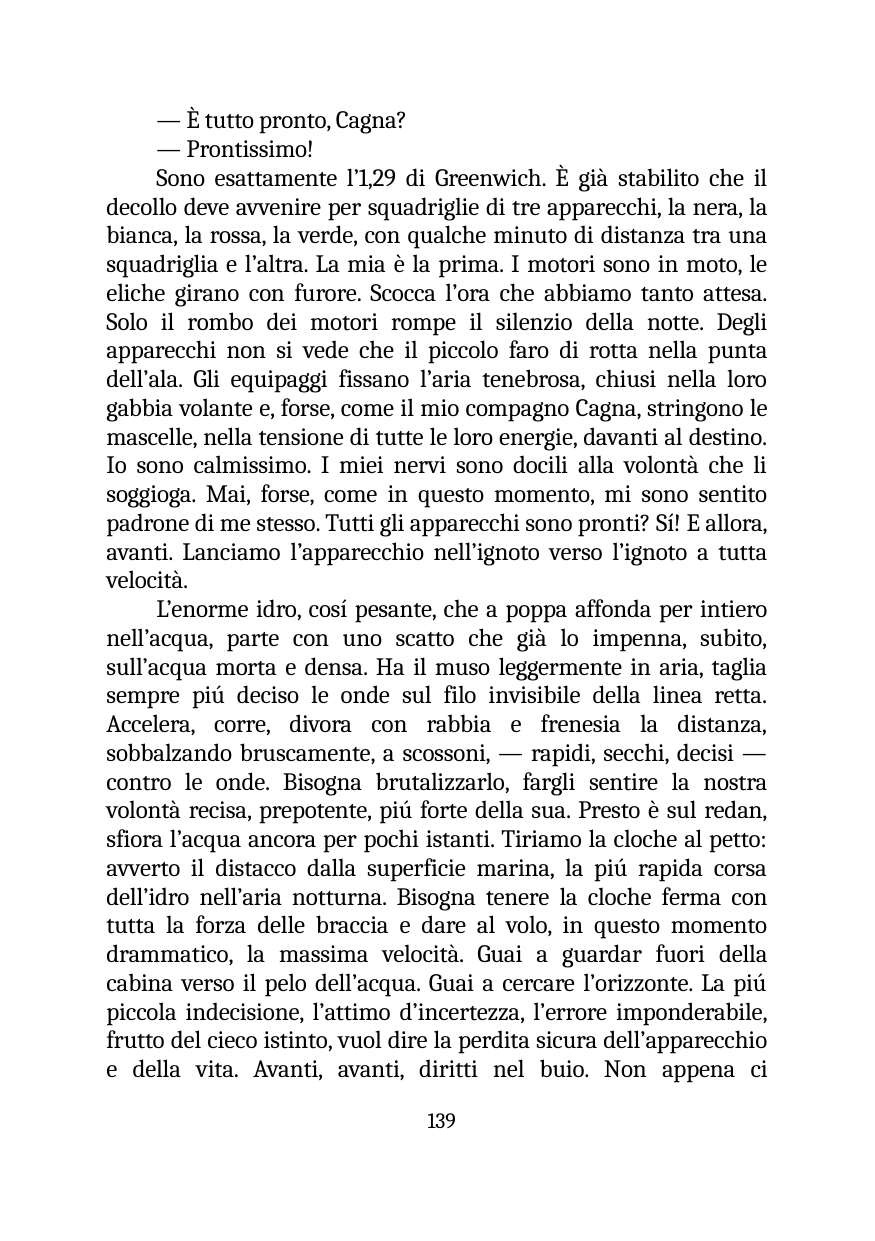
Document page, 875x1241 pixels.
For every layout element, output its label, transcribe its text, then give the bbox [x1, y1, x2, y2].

text — Prontissimo! [106, 135, 768, 164]
text L’enorme idro, cosí pesante, che a poppa affonda per intiero nell’acqua, parte con uno scatto che già lo impenna, subito, sull’acqua morta e densa. Ha il muso leggermente in aria, taglia sempre piú deciso le onde sul filo invisibile della linea retta. Accelera, corre, divora con rabbia e frenesia la distanza, sobbalzando bruscamente, a scossoni, — rapidi, secchi, decisi — contro le onde. Bisogna brutalizzarlo, fargli sentire la nostra volontà recisa, prepotente, piú forte della sua. Presto è sul redan, sfiora l’acqua ancora per pochi istanti. Tiriamo la cloche al petto: avverto il distacco dalla superficie marina, la piú rapida corsa dell’idro nell’aria notturna. Bisogna tenere la cloche ferma con tutta la forza delle braccia e dare al volo, in questo momento drammatico, la massima velocità. Guai a guardar fuori della cabina verso il pelo dell’acqua. Guai a cercare l’orizzonte. La piú piccola indecisione, l’attimo d’incertezza, l’errore imponderabile, frutto del cieco istinto, vuol dire la perdita sicura dell’apparecchio e della vita. Avanti, avanti, diritti nel buio. Non appena ci [106, 595, 768, 1084]
text — È tutto pronto, Cagna? [106, 106, 768, 135]
text Sono esattamente l’1,29 di Greenwich. È già stabilito che il decollo deve avvenire per squadriglie di tre apparecchi, la nera, la bianca, la rossa, la verde, con qualche minuto di distanza tra una squadriglia e l’altra. La mia è la prima. I motori sono in moto, le eliche girano con furore. Scocca l’ora che abbiamo tanto attesa. Solo il rombo dei motori rompe il silenzio della notte. Degli apparecchi non si vede che il piccolo faro di rotta nella punta dell’ala. Gli equipaggi fissano l’aria tenebrosa, chiusi nella loro gabbia volante e, forse, come il mio compagno Cagna, stringono le mascelle, nella tensione di tutte le loro energie, davanti al destino. Io sono calmissimo. I miei nervi sono docili alla volontà che li soggioga. Mai, forse, come in questo momento, mi sono sentito padrone di me stesso. Tutti gli apparecchi sono pronti? Sí! E allora, avanti. Lanciamo l’apparecchio nell’ignoto verso l’ignoto a tutta velocità. [106, 164, 768, 595]
